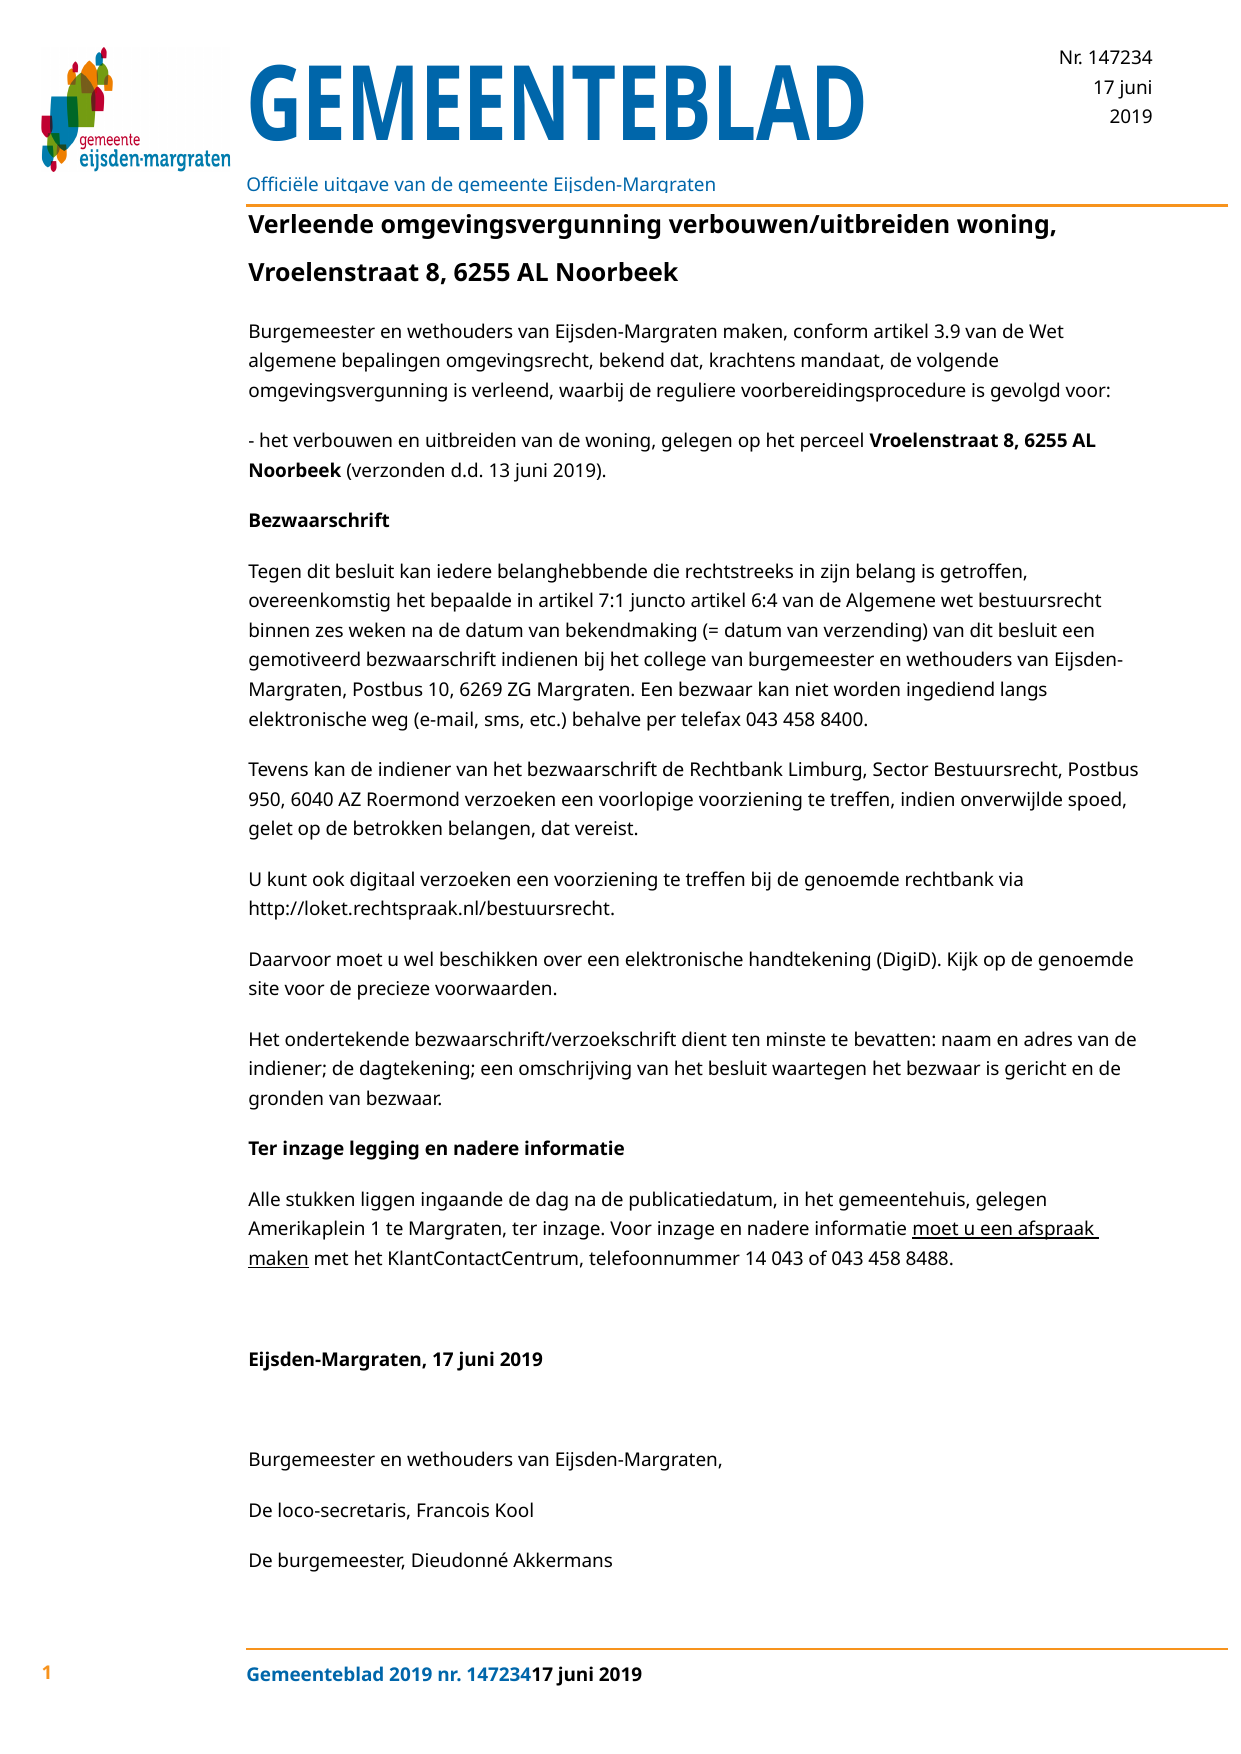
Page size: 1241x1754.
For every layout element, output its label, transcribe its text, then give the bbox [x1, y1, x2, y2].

text Ter inzage legging en nadere informatie [248, 1135, 1152, 1161]
text Burgemeester en wethouders van Eijsden-Margraten maken, conform artikel 3.9 van de Wet algemene bepalingen omgevingsrecht, bekend dat, krachtens mandaat, de volgende omgevingsvergunning is verleend, waarbij de reguliere voorbereidingsprocedure is gevolgd voor: [248, 318, 1152, 403]
picture [41, 47, 231, 172]
text Alle stukken liggen ingaande de dag na de publicatiedatum, in het gemeentehuis, gelegen Amerikaplein 1 te Margraten, ter inzage. Voor inzage en nadere informatie moet u een afspraak maken met het KlantContactCentrum, telefoonnummer 14 043 of 043 458 8488. [248, 1186, 1152, 1271]
text Het ondertekende bezwaarschrift/verzoekschrift dient ten minste te bevatten: naam en adres van de indiener; de dagtekening; een omschrijving van het besluit waartegen het bezwaar is gericht en de gronden van bezwaar. [248, 1026, 1152, 1111]
text - het verbouwen en uitbreiden van de woning, gelegen op het perceel Vroelenstraat 8, 6255 AL Noorbeek (verzonden d.d. 13 juni 2019). [248, 427, 1152, 483]
text U kunt ook digitaal verzoeken een voorziening te treffen bij de genoemde rechtbank via http://loket.rechtspraak.nl/bestuursrecht. [248, 866, 1152, 921]
text Tevens kan de indiener van het bezwaarschrift de Rechtbank Limburg, Sector Bestuursrecht, Postbus 950, 6040 AZ Roermond verzoeken een voorlopige voorziening te treffen, indien onverwijlde spoed, gelet op de betrokken belangen, dat vereist. [248, 756, 1152, 841]
text De loco-secretaris, Francois Kool [248, 1497, 1152, 1523]
text Daarvoor moet u wel beschikken over een elektronische handtekening (DigiD). Kijk op de genoemde site voor de precieze voorwaarden. [248, 946, 1152, 1001]
text Burgemeester en wethouders van Eijsden-Margraten, [248, 1447, 1152, 1472]
text Eijsden-Margraten, 17 juni 2019 [248, 1346, 1152, 1372]
text De burgemeester, Dieudonné Akkermans [248, 1547, 1152, 1573]
text Verleende omgevingsvergunning verbouwen/uitbreiden woning, Vroelenstraat 8, 6255 AL Noorbeek [248, 207, 1152, 288]
text Tegen dit besluit kan iedere belanghebbende die rechtstreeks in zijn belang is getroffen, overeenkomstig het bepaalde in artikel 7:1 juncto artikel 6:4 van de Algemene wet bestuursrecht binnen zes weken na de datum van bekendmaking (= datum van verzending) van dit besluit een gemotiveerd bezwaarschrift indienen bij het college van burgemeester en wethouders van Eijsden-Margraten, Postbus 10, 6269 ZG Margraten. Een bezwaar kan niet worden ingediend langs elektronische weg (e-mail, sms, etc.) behalve per telefax 043 458 8400. [248, 558, 1152, 732]
text Bezwaarschrift [248, 507, 1152, 533]
